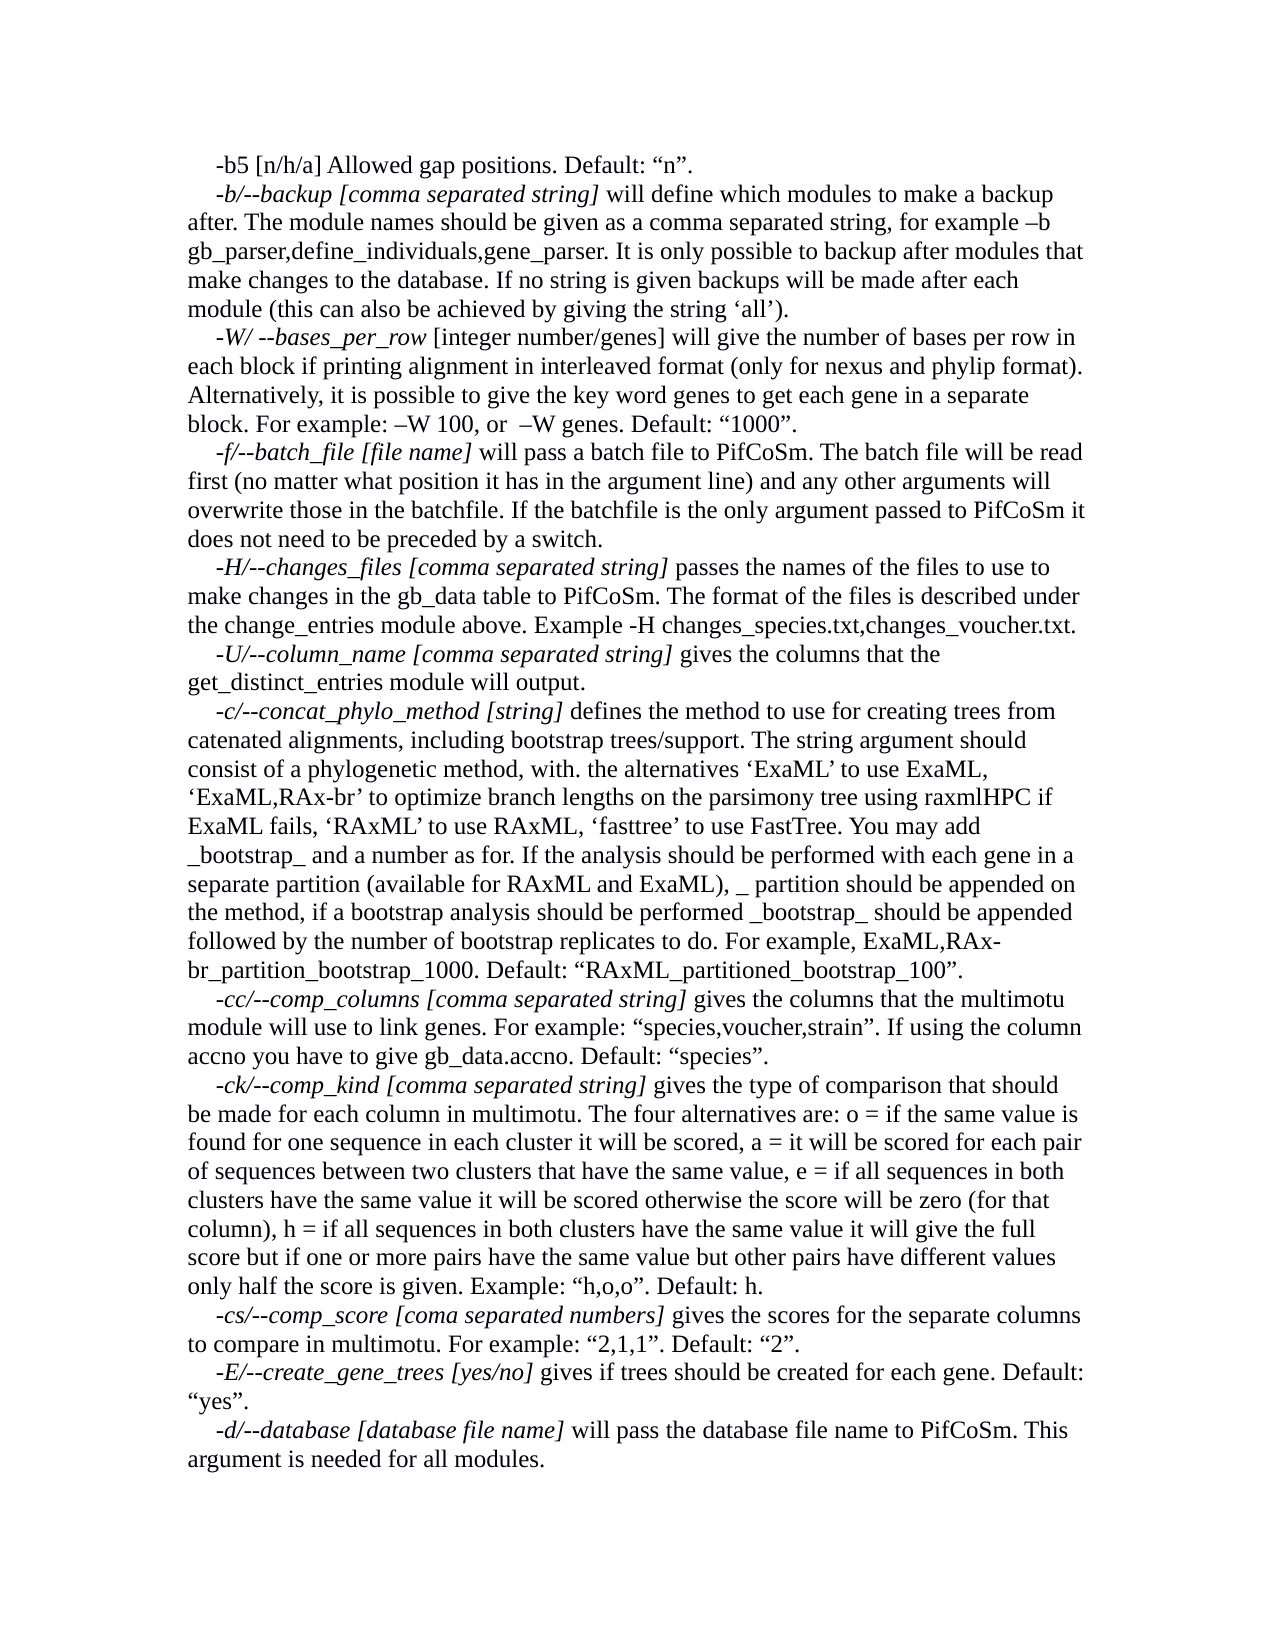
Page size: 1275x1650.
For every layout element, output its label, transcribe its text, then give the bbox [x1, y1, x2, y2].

text -b5 [n/h/a] Allowed gap positions. Default: “n”. [187, 150, 1087, 179]
text -c/--concat_phylo_method [string] defines the method to use for creating trees from catenated alignments, including bootstrap trees/support. The string argument should consist of a phylogenetic method, with. the alternatives ‘ExaML’ to use ExaML, ‘ExaML,RAx-br’ to optimize branch lengths on the parsimony tree using raxmlHPC if ExaML fails, ‘RAxML’ to use RAxML, ‘fasttree’ to use FastTree. You may add _bootstrap_ and a number as for. If the analysis should be performed with each gene in a separate partition (available for RAxML and ExaML), _ partition should be appended on the method, if a bootstrap analysis should be performed _bootstrap_ should be appended followed by the number of bootstrap replicates to do. For example, ExaML,RAx-br_partition_bootstrap_1000. Default: “RAxML_partitioned_bootstrap_100”. [187, 696, 1087, 984]
text -E/--create_gene_trees [yes/no] gives if trees should be created for each gene. Default: “yes”. [187, 1357, 1087, 1415]
text -cs/--comp_score [coma separated numbers] gives the scores for the separate columns to compare in multimotu. For example: “2,1,1”. Default: “2”. [187, 1300, 1087, 1357]
text -W/ --bases_per_row [integer number/genes] will give the number of bases per row in each block if printing alignment in interleaved format (only for nexus and phylip format). Alternatively, it is possible to give the key word genes to get each gene in a separate block. For example: –W 100, or –W genes. Default: “1000”. [187, 322, 1087, 437]
text -cc/--comp_columns [comma separated string] gives the columns that the multimotu module will use to link genes. For example: “species,voucher,strain”. If using the column accno you have to give gb_data.accno. Default: “species”. [187, 984, 1087, 1070]
text -ck/--comp_kind [comma separated string] gives the type of comparison that should be made for each column in multimotu. The four alternatives are: o = if the same value is found for one sequence in each cluster it will be scored, a = it will be scored for each pair of sequences between two clusters that have the same value, e = if all sequences in both clusters have the same value it will be scored otherwise the score will be zero (for that column), h = if all sequences in both clusters have the same value it will give the full score but if one or more pairs have the same value but other pairs have different values only half the score is given. Example: “h,o,o”. Default: h. [187, 1070, 1087, 1300]
text -U/--column_name [comma separated string] gives the columns that the get_distinct_entries module will output. [187, 639, 1087, 696]
text -d/--database [database file name] will pass the database file name to PifCoSm. This argument is needed for all modules. [187, 1415, 1087, 1472]
text -b/--backup [comma separated string] will define which modules to make a backup after. The module names should be given as a comma separated string, for example –b gb_parser,define_individuals,gene_parser. It is only possible to backup after modules that make changes to the database. If no string is given backups will be made after each module (this can also be achieved by giving the string ‘all’). [187, 179, 1087, 322]
text -f/--batch_file [file name] will pass a batch file to PifCoSm. The batch file will be read first (no matter what position it has in the argument line) and any other arguments will overwrite those in the batchfile. If the batchfile is the only argument passed to PifCoSm it does not need to be preceded by a switch. [187, 437, 1087, 552]
text -H/--changes_files [comma separated string] passes the names of the files to use to make changes in the gb_data table to PifCoSm. The format of the files is described under the change_entries module above. Example -H changes_species.txt,changes_voucher.txt. [187, 552, 1087, 639]
